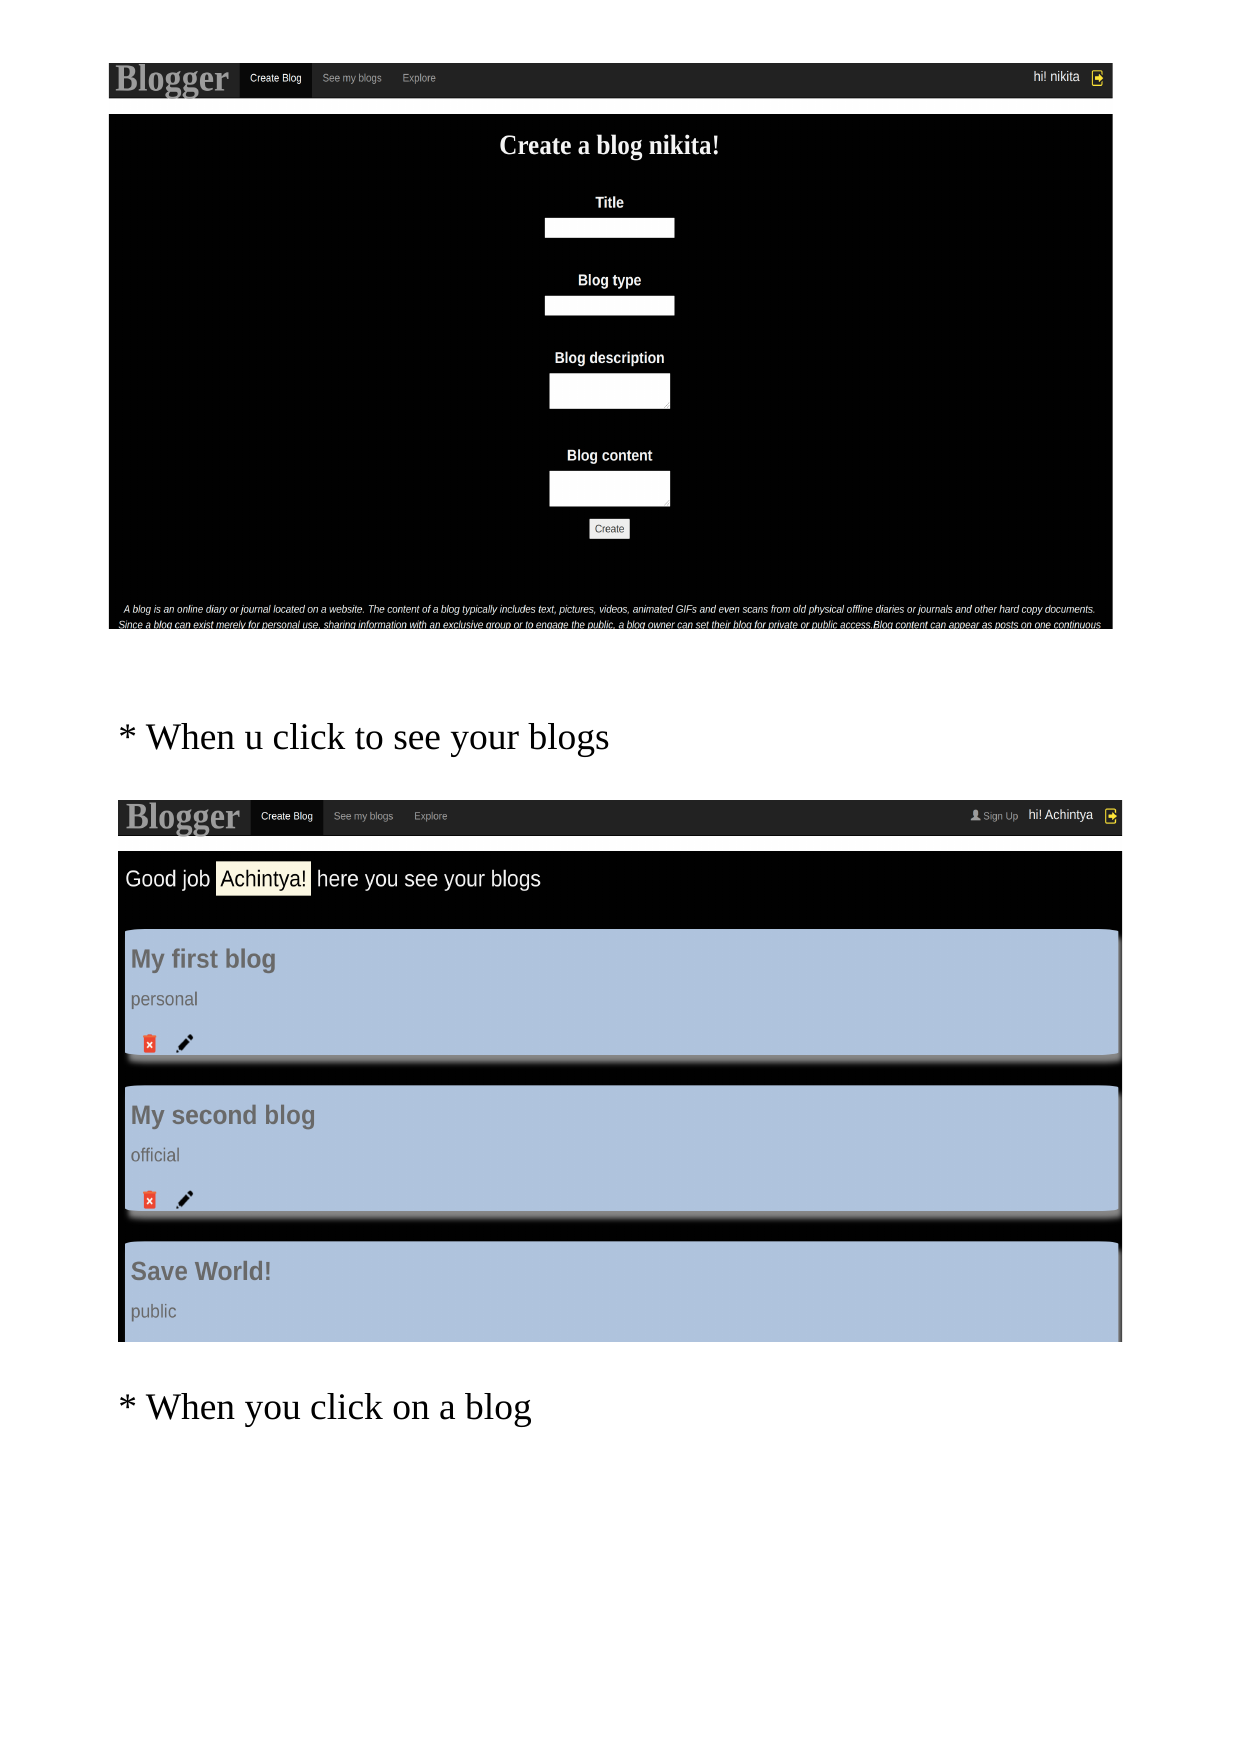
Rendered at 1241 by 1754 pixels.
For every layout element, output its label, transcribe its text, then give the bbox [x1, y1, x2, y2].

picture [108, 63, 1113, 629]
picture [118, 800, 1123, 1342]
text * When u click to see your blogs [118, 714, 1122, 758]
text * When you click on a blog [118, 1384, 1122, 1427]
